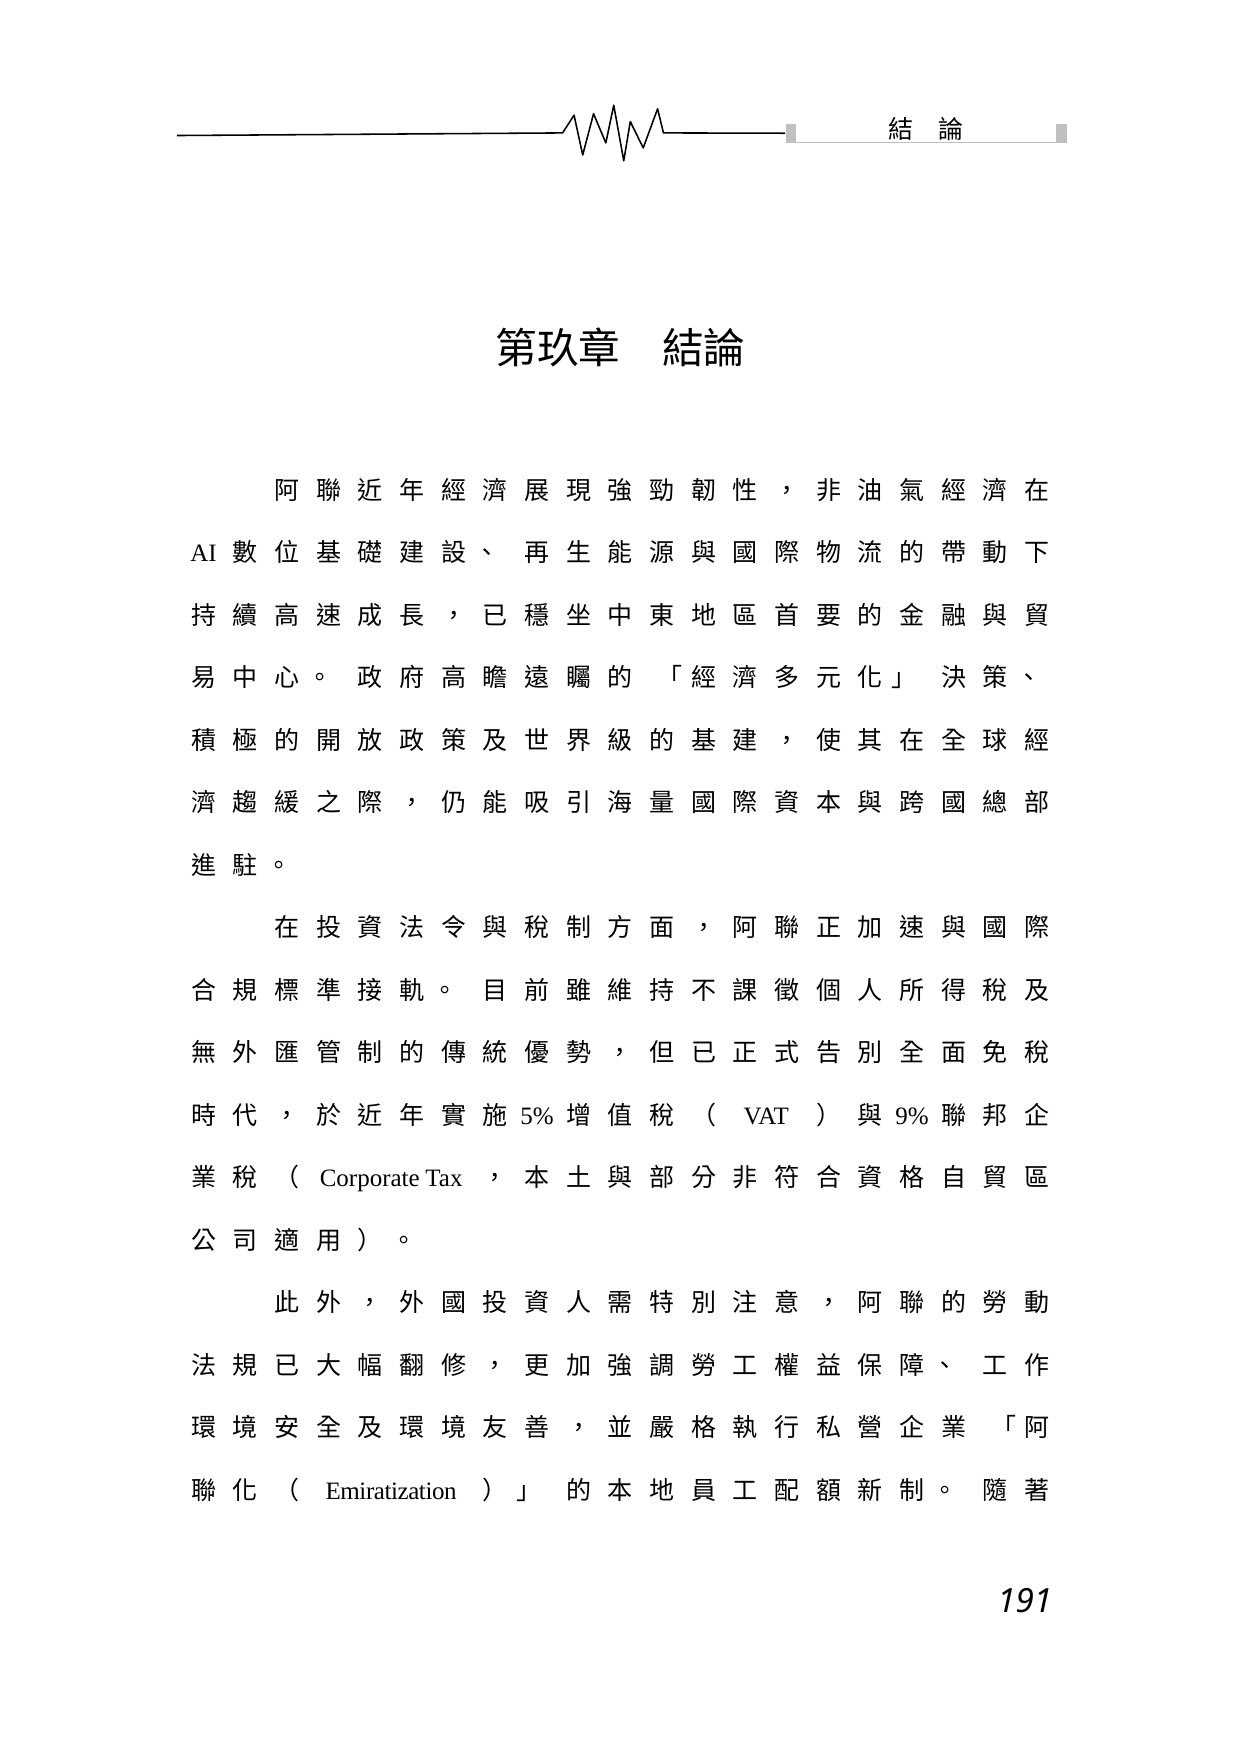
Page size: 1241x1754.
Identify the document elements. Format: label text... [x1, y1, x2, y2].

text 在投資法令與稅制方面，阿聯正加速與國際合規標準接軌。目前雖維持不課徵個人所得稅及無外匯管制的傳統優勢，但已正式告別全面免稅時代，於近年實施5%增值稅（VAT）與9%聯邦企業稅（Corporate Tax，本土與部分非符合資格自貿區公司適用）。 [183, 884, 1058, 1259]
text 此外，外國投資人需特別注意，阿聯的勞動法規已大幅翻修，更加強調勞工權益保障、工作環境安全及環境友善，並嚴格執行私營企業「阿聯化（Emiratization）」的本地員工配額新制。隨著 [183, 1259, 1058, 1509]
text 第玖章 結論 [183, 304, 1058, 366]
text 阿聯近年經濟展現強勁韌性，非油氣經濟在AI數位基礎建設、再生能源與國際物流的帶動下持續高速成長，已穩坐中東地區首要的金融與貿易中心。政府高瞻遠矚的「經濟多元化」決策、積極的開放政策及世界級的基建，使其在全球經濟趨緩之際，仍能吸引海量國際資本與跨國總部進駐。 [183, 447, 1058, 884]
